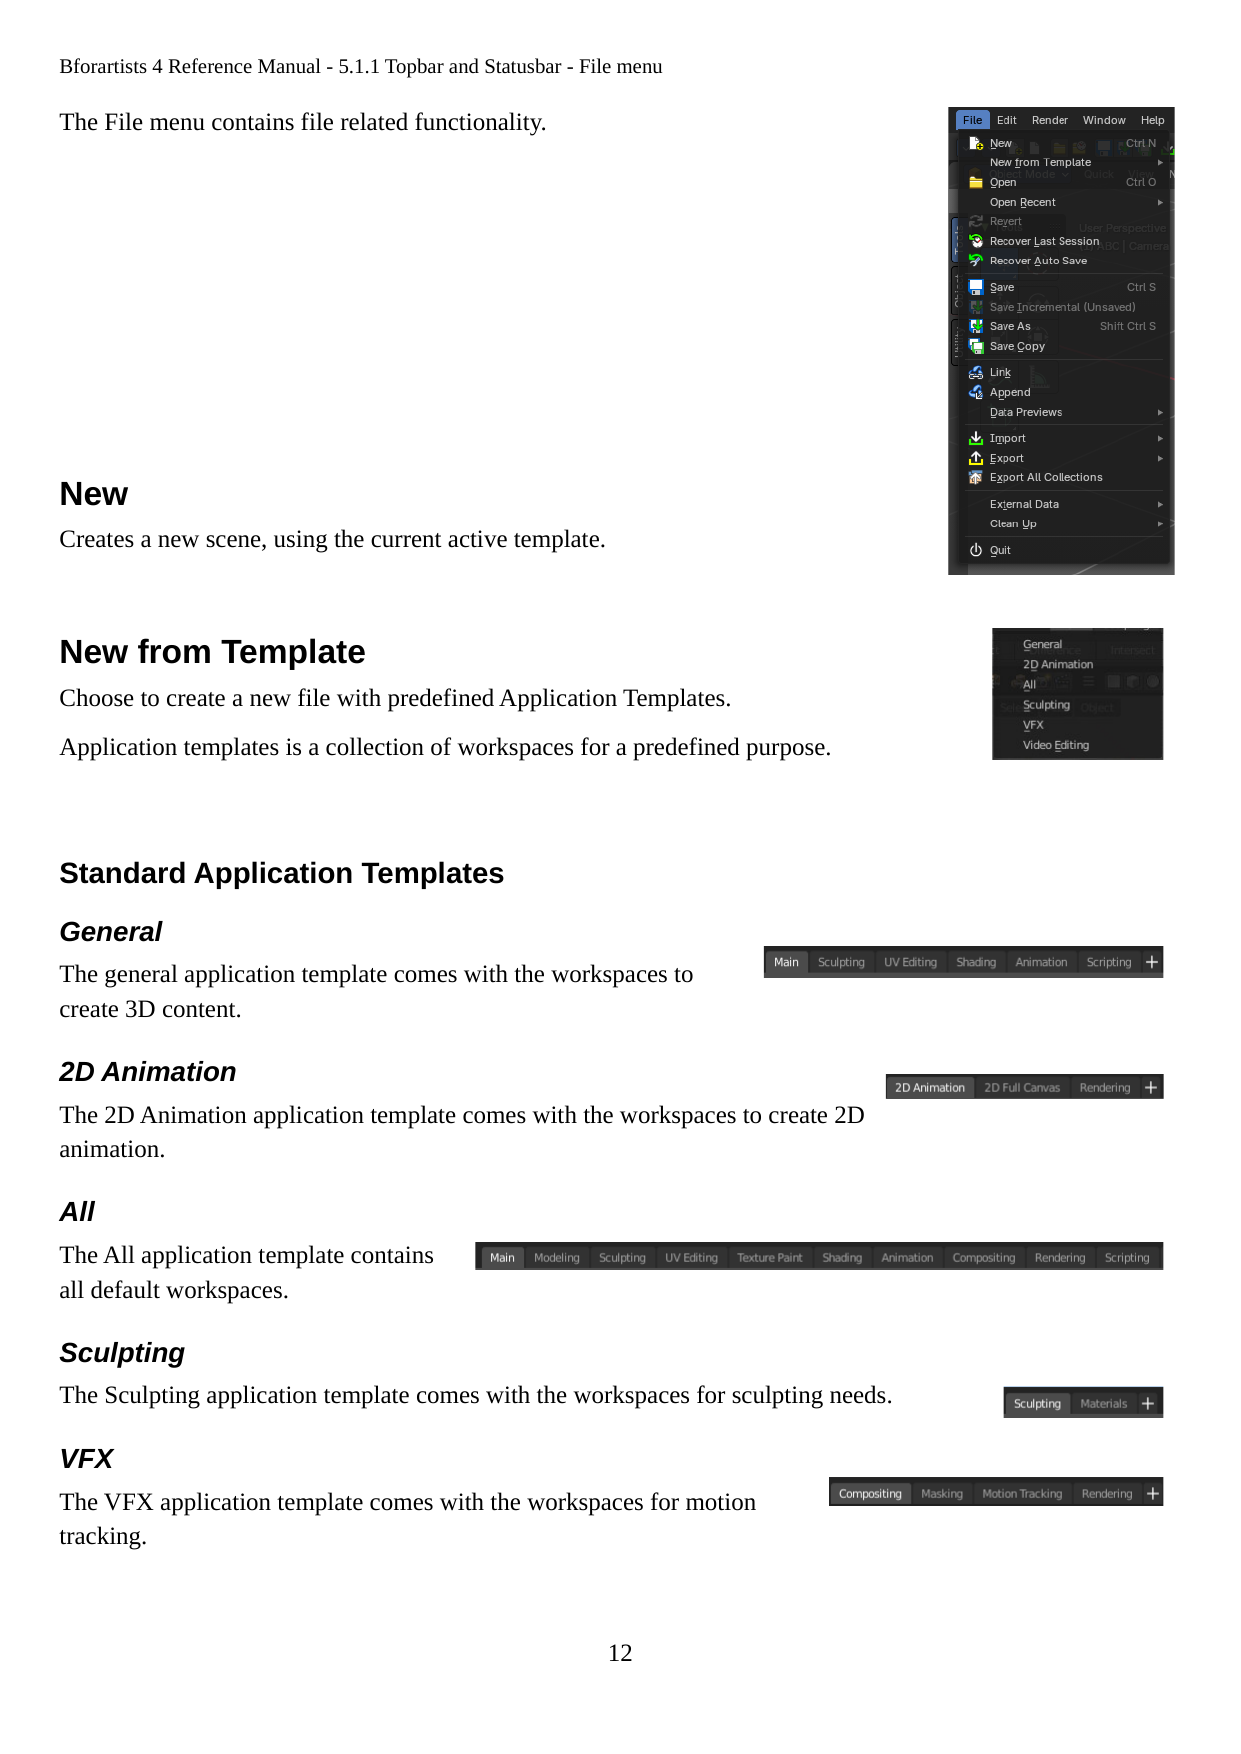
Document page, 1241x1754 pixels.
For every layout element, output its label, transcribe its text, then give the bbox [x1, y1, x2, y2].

text The Sculpting application template comes with the workspaces for sculpting needs. [59, 1381, 1181, 1409]
picture [763, 946, 1164, 978]
picture [829, 1477, 1164, 1506]
text Application templates is a collection of workspaces for a predefined purpose. [59, 732, 1181, 761]
subtitle 2D Animation [59, 1055, 1181, 1087]
subtitle [1164, 632, 1181, 670]
subtitle VFX [59, 1442, 1181, 1474]
picture [1003, 1386, 1164, 1418]
picture [948, 107, 1175, 575]
subtitle All [59, 1196, 1181, 1228]
text The All application template contains all default workspaces. [59, 1240, 1181, 1303]
picture [992, 628, 1164, 760]
picture [885, 1074, 1164, 1099]
subtitle [1175, 473, 1181, 512]
text The File menu contains file related functionality. [59, 107, 948, 136]
subtitle Standard Application Templates [59, 856, 1181, 890]
subtitle New [59, 473, 948, 512]
subtitle Sculpting [59, 1336, 1181, 1368]
subtitle General [59, 915, 1181, 947]
text The general application template comes with the workspaces to create 3D content. [59, 959, 1181, 1023]
picture [475, 1242, 1164, 1270]
text The VFX application template comes with the workspaces for motion tracking. [59, 1487, 1181, 1550]
text The 2D Animation application template comes with the workspaces to create 2D animation. [59, 1100, 1181, 1163]
text Choose to create a new file with predefined Application Templates. [59, 683, 992, 711]
text Creates a new scene, using the current active template. [59, 524, 948, 553]
subtitle New from Template [59, 632, 992, 670]
